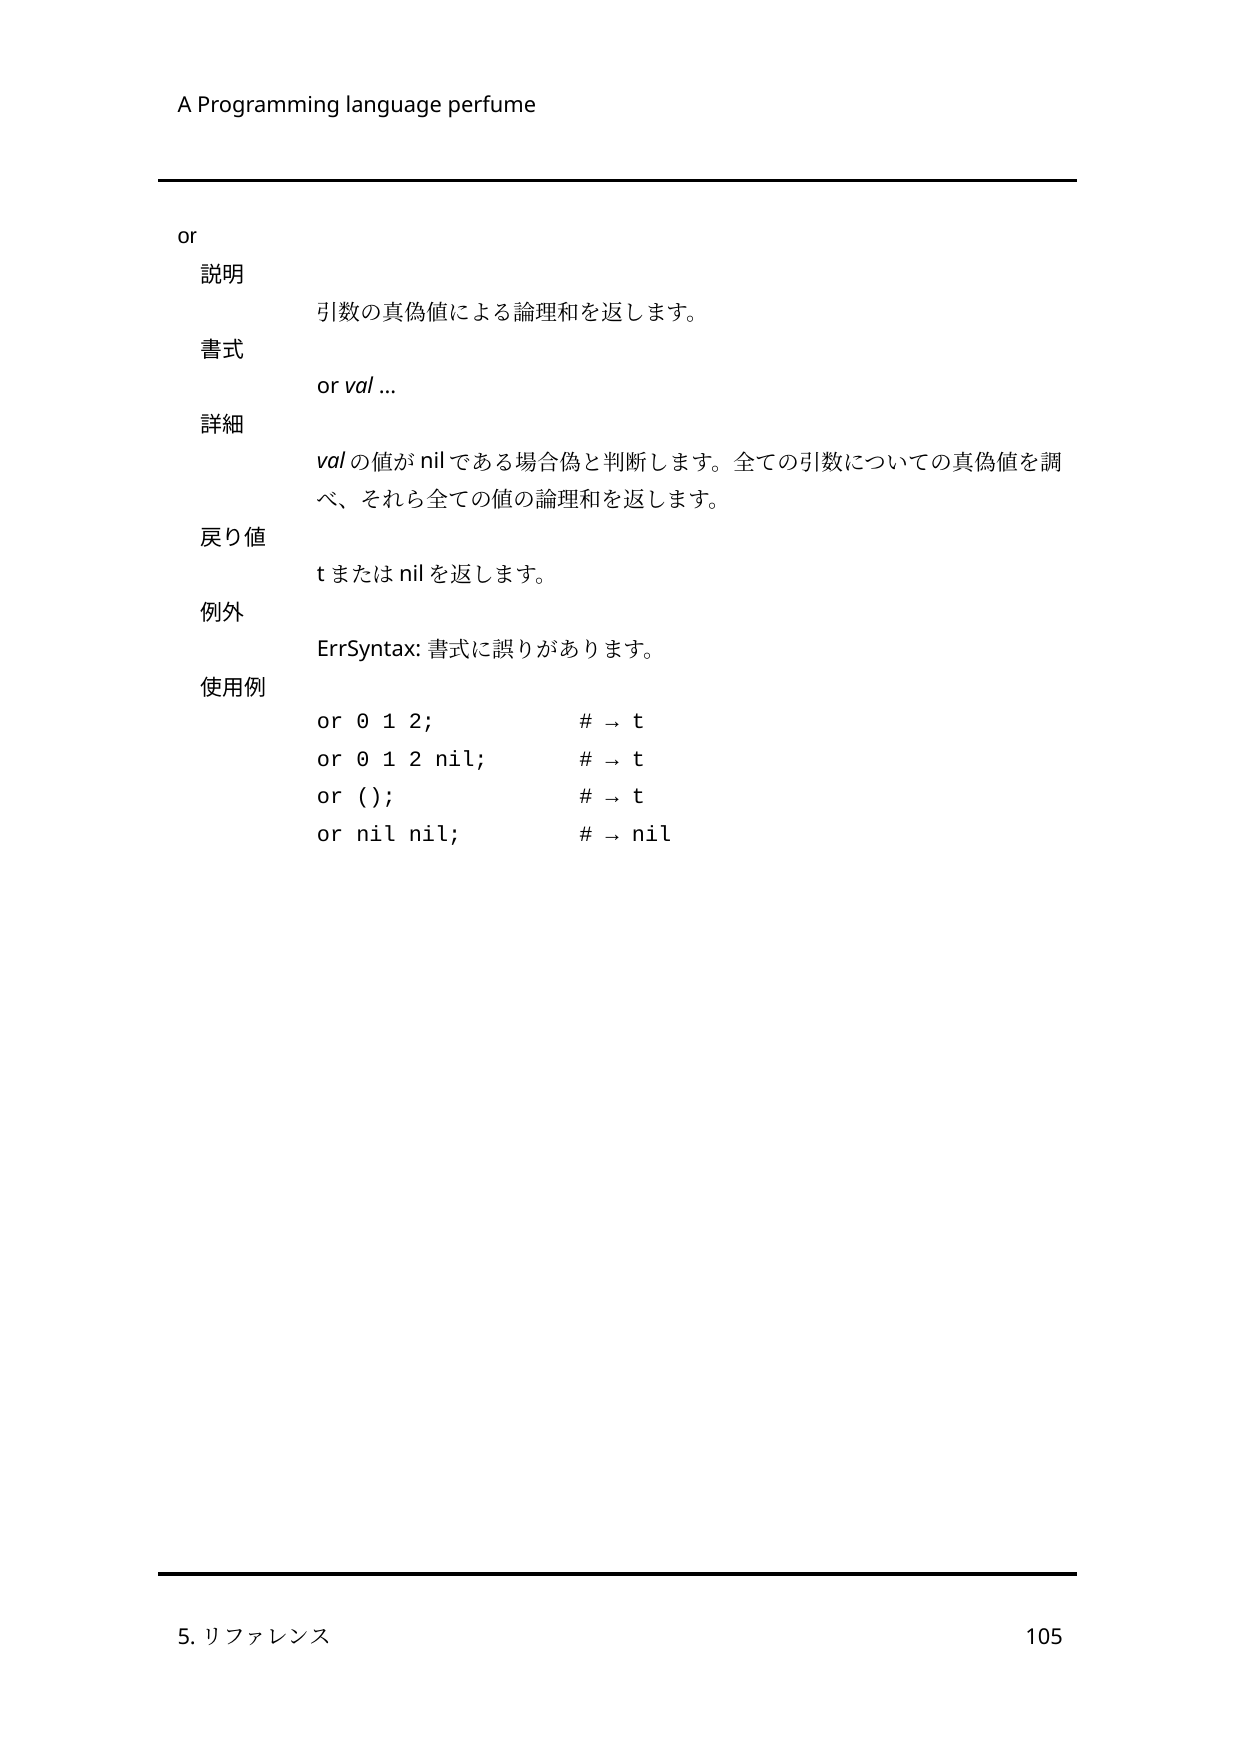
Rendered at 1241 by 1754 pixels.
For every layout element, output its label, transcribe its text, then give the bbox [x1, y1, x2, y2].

subtitle or [177, 217, 1063, 254]
table_cell or 0 1 2; # → t or 0 1 2 nil; # → t or (); # → t or nil nil; # → nil [317, 667, 1063, 854]
table_cell valの値がnilである場合偽と判断します。全ての引数についての真偽値を調べ、それら全ての値の論理和を返します。 [317, 404, 1063, 517]
table_header 説明 [200, 254, 317, 329]
table_header 引数の真偽値による論理和を返します。 [317, 254, 1063, 329]
table_cell 書式 [200, 329, 317, 404]
table_cell 使用例 [200, 667, 317, 854]
table_cell or val ... [317, 329, 1063, 404]
table_cell tまたはnilを返します。 [317, 517, 1063, 592]
table_cell 詳細 [200, 404, 317, 517]
table_cell ErrSyntax: 書式に誤りがあります。 [317, 592, 1063, 667]
table_cell 例外 [200, 592, 317, 667]
table_cell 戻り値 [200, 517, 317, 592]
